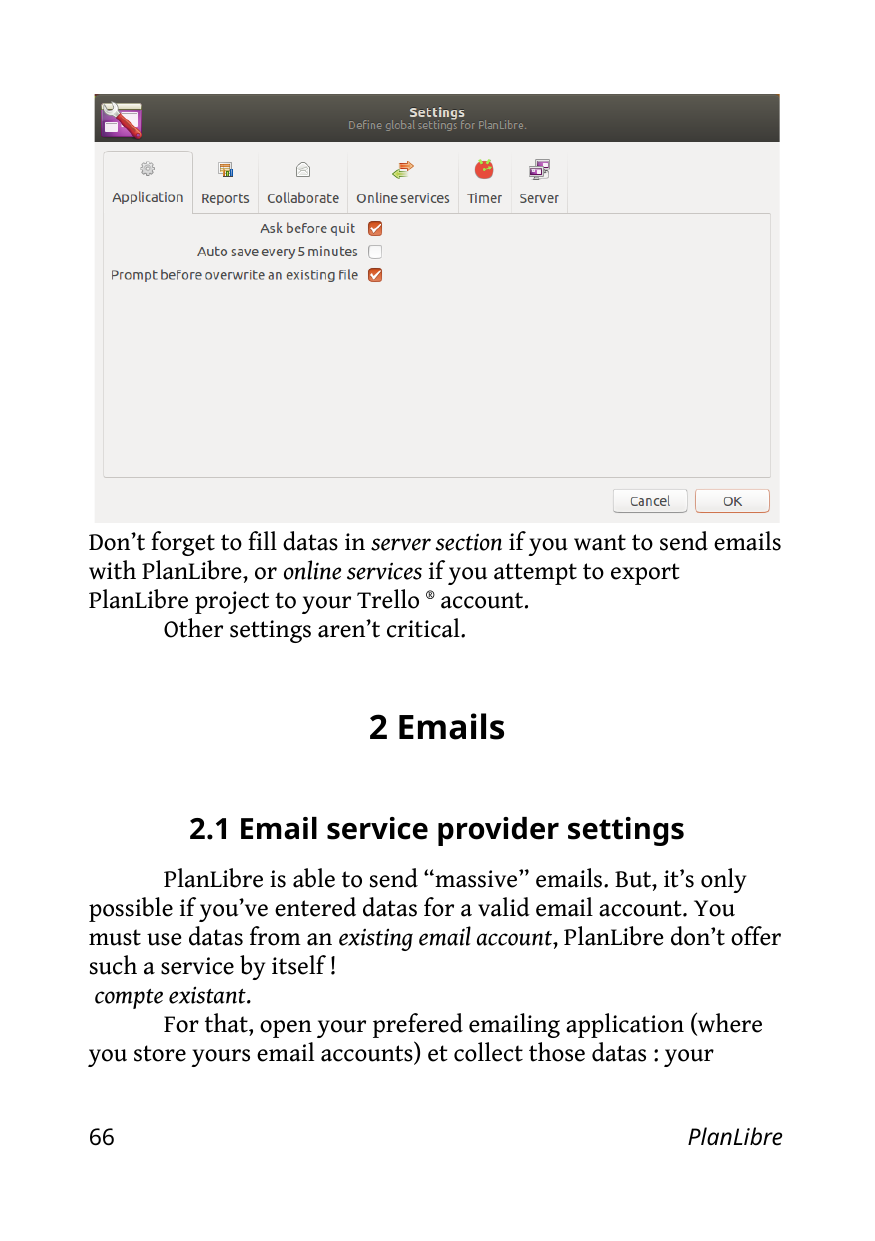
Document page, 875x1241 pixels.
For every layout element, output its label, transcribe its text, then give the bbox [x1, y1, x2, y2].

subtitle 2 Emails [88, 703, 786, 749]
text PlanLibre is able to send “massive” emails. But, it’s only possible if you’ve entered datas for a valid email account. You must use datas from an existing email account, PlanLibre don’t offer such a service by itself ! [88, 866, 786, 982]
text Don’t forget to fill datas in server section if you want to send emails with PlanLibre, or online services if you attempt to export PlanLibre project to your Trello ® account. [88, 523, 786, 616]
subtitle 2.1 Email service provider settings [88, 808, 786, 848]
text Other settings aren’t critical. [88, 616, 786, 644]
picture [94, 94, 780, 523]
text compte existant. [88, 982, 786, 1011]
text For that, open your prefered emailing application (where you store yours email accounts) et collect those datas : your [88, 1011, 786, 1068]
